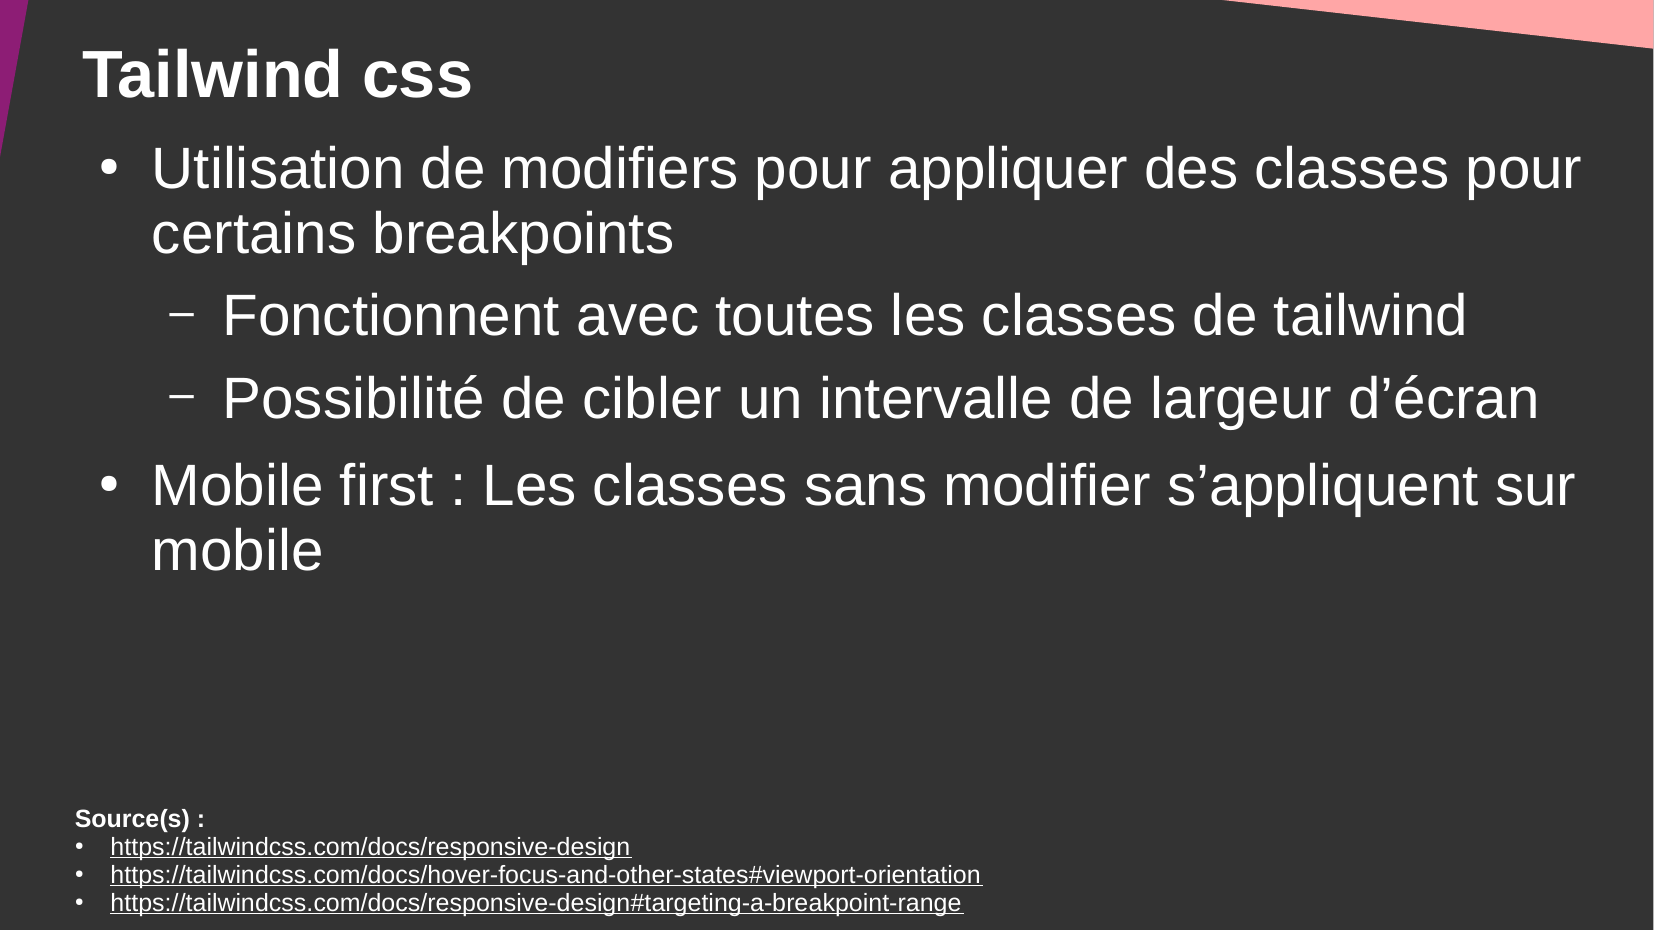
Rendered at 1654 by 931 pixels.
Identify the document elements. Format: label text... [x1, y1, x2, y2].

text_box [0, 0, 29, 158]
text_box [1222, 0, 1654, 49]
title Tailwind css [82, 37, 1571, 122]
text_box Source(s) : https://tailwindcss.com/docs/responsive-design https://tailwindcss.com/docs/hover-focus-and-other-states#viewport-orientation https://tailwindcss.com/docs/responsive-design#targeting-a-breakpoint-range [60, 797, 1546, 925]
list Utilisation de modifiers pour appliquer des classes pour certains breakpoints Fonctionnent avec toutes les classes de tailwind Possibilité de cibler un intervalle de largeur d’écran Mobile first : Les classes sans modifier s’appliquent sur mobile [80, 135, 1605, 591]
